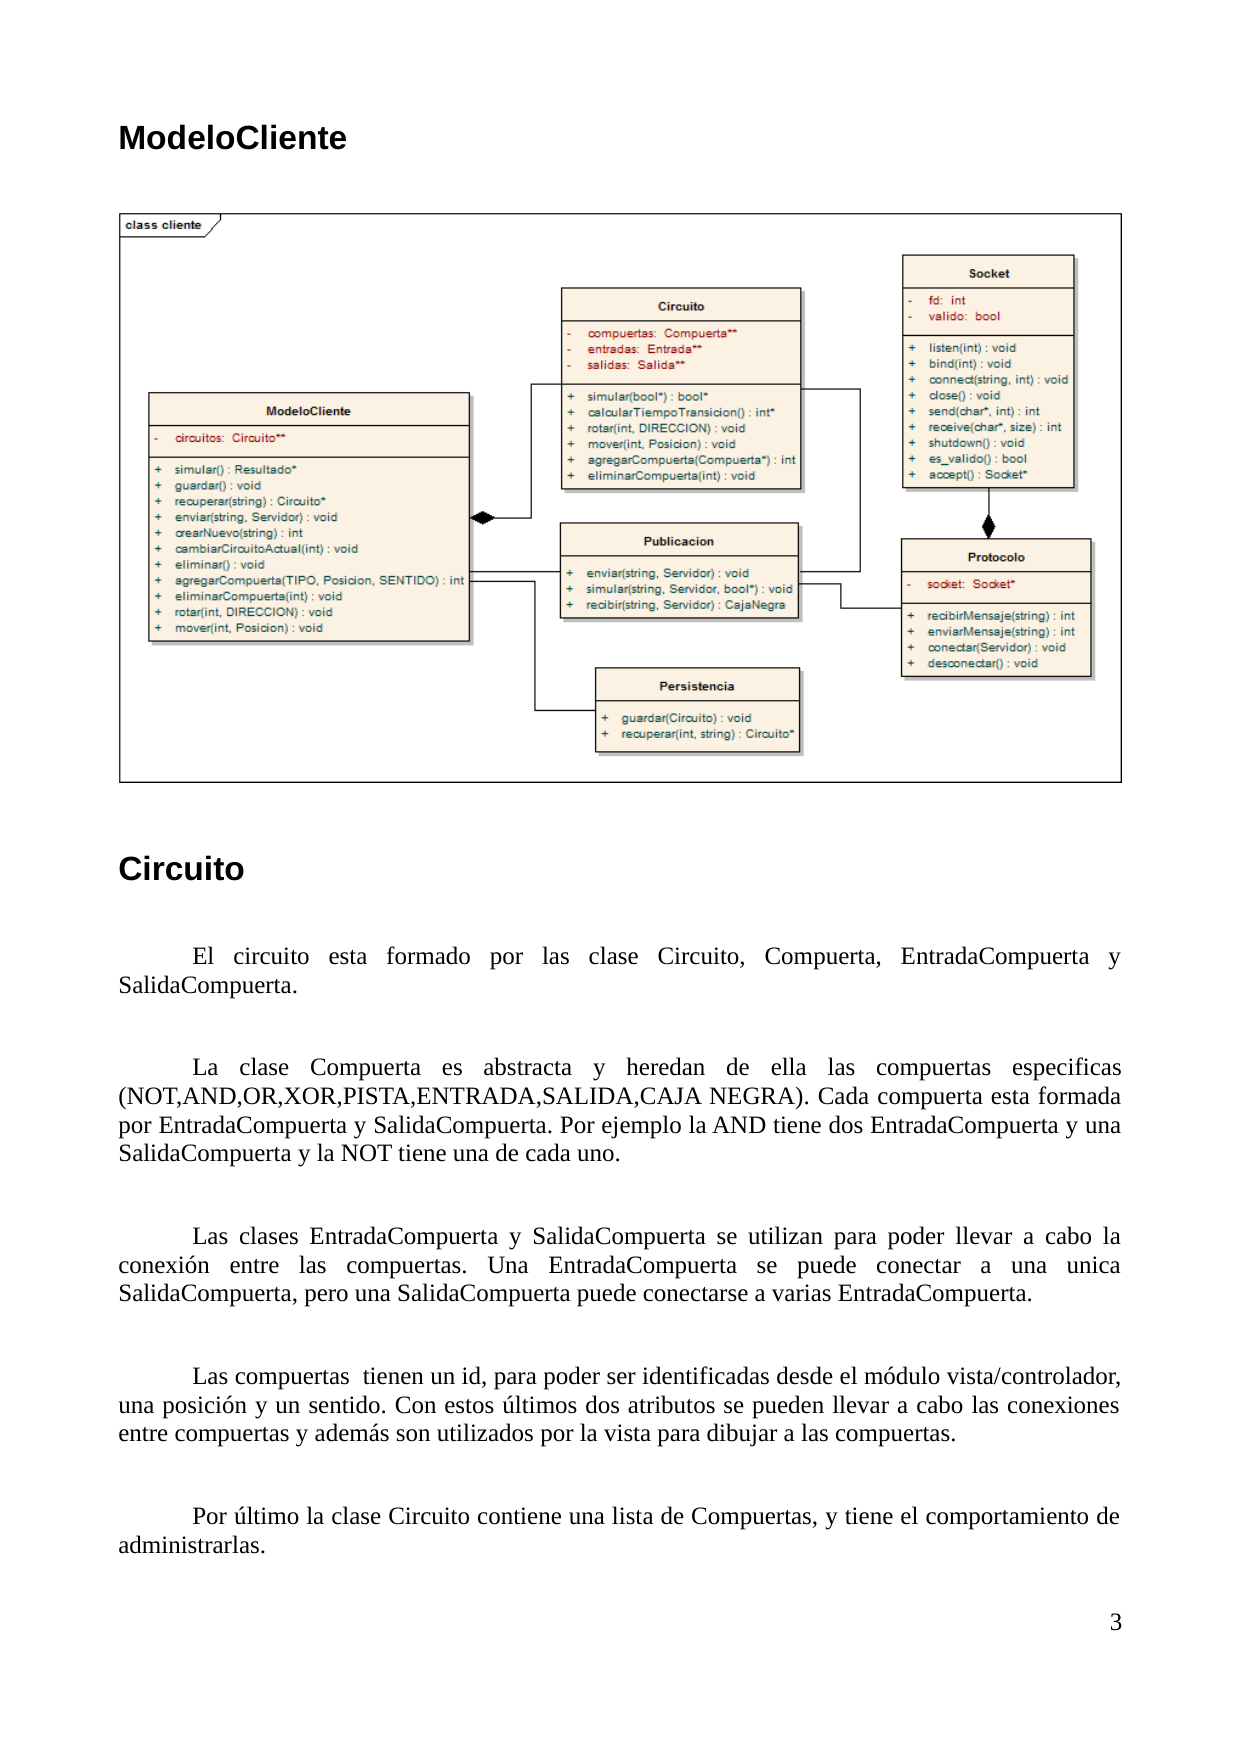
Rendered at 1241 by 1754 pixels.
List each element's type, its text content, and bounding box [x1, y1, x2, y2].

text Las compuertas tienen un id, para poder ser identificadas desde el módulo vista/controlador, una posición y un sentido. Con estos últimos dos atributos se pueden llevar a cabo las conexiones entre compuertas y además son utilizados por la vista para dibujar a las compuertas. [118, 1361, 1122, 1447]
subtitle ModeloCliente [118, 118, 1122, 157]
picture [118, 213, 1122, 783]
text La clase Compuerta es abstracta y heredan de ella las compuertas especificas (NOT,AND,OR,XOR,PISTA,ENTRADA,SALIDA,CAJA NEGRA). Cada compuerta esta formada por EntradaCompuerta y SalidaCompuerta. Por ejemplo la AND tiene dos EntradaCompuerta y una SalidaCompuerta y la NOT tiene una de cada uno. [118, 1052, 1122, 1167]
text Las clases EntradaCompuerta y SalidaCompuerta se utilizan para poder llevar a cabo la conexión entre las compuertas. Una EntradaCompuerta se puede conectar a una unica SalidaCompuerta, pero una SalidaCompuerta puede conectarse a varias EntradaCompuerta. [118, 1221, 1122, 1307]
text El circuito esta formado por las clase Circuito, Compuerta, EntradaCompuerta y SalidaCompuerta. [118, 941, 1122, 998]
text Por último la clase Circuito contiene una lista de Compuertas, y tiene el comportamiento de administrarlas. [118, 1501, 1122, 1558]
subtitle Circuito [118, 848, 1122, 887]
